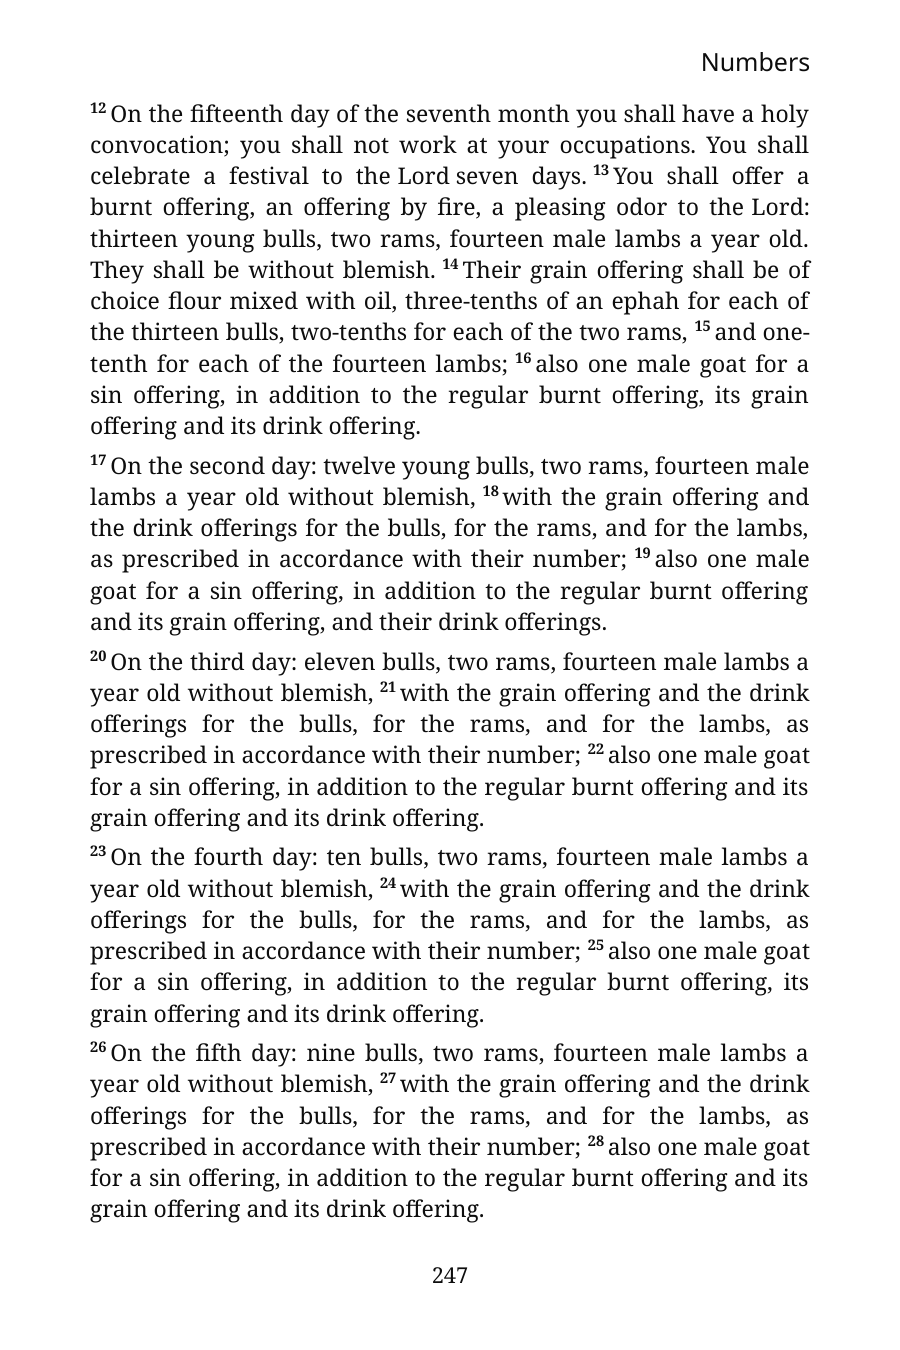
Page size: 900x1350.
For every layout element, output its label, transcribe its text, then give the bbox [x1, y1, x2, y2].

text 17 On the second day: twelve young bulls, two rams, fourteen male lambs a year old without blemish, 18 with the grain offering and the drink offerings for the bulls, for the rams, and for the lambs, as prescribed in accordance with their number; 19 also one male goat for a sin offering, in addition to the regular burnt offering and its grain offering, and their drink offerings. [90, 449, 810, 637]
text 26 On the fifth day: nine bulls, two rams, fourteen male lambs a year old without blemish, 27 with the grain offering and the drink offerings for the bulls, for the rams, and for the lambs, as prescribed in accordance with their number; 28 also one male goat for a sin offering, in addition to the regular burnt offering and its grain offering and its drink offering. [90, 1037, 810, 1224]
text 12 On the fifteenth day of the seventh month you shall have a holy convocation; you shall not work at your occupations. You shall celebrate a festival to the Lord seven days. 13 You shall offer a burnt offering, an offering by fire, a pleasing odor to the Lord: thirteen young bulls, two rams, fourteen male lambs a year old. They shall be without blemish. 14 Their grain offering shall be of choice flour mixed with oil, three-tenths of an ephah for each of the thirteen bulls, two-tenths for each of the two rams, 15 and one-tenth for each of the fourteen lambs; 16 also one male goat for a sin offering, in addition to the regular burnt offering, its grain offering and its drink offering. [90, 97, 810, 441]
text 23 On the fourth day: ten bulls, two rams, fourteen male lambs a year old without blemish, 24 with the grain offering and the drink offerings for the bulls, for the rams, and for the lambs, as prescribed in accordance with their number; 25 also one male goat for a sin offering, in addition to the regular burnt offering, its grain offering and its drink offering. [90, 841, 810, 1029]
text 20 On the third day: eleven bulls, two rams, fourteen male lambs a year old without blemish, 21 with the grain offering and the drink offerings for the bulls, for the rams, and for the lambs, as prescribed in accordance with their number; 22 also one male goat for a sin offering, in addition to the regular burnt offering and its grain offering and its drink offering. [90, 645, 810, 833]
